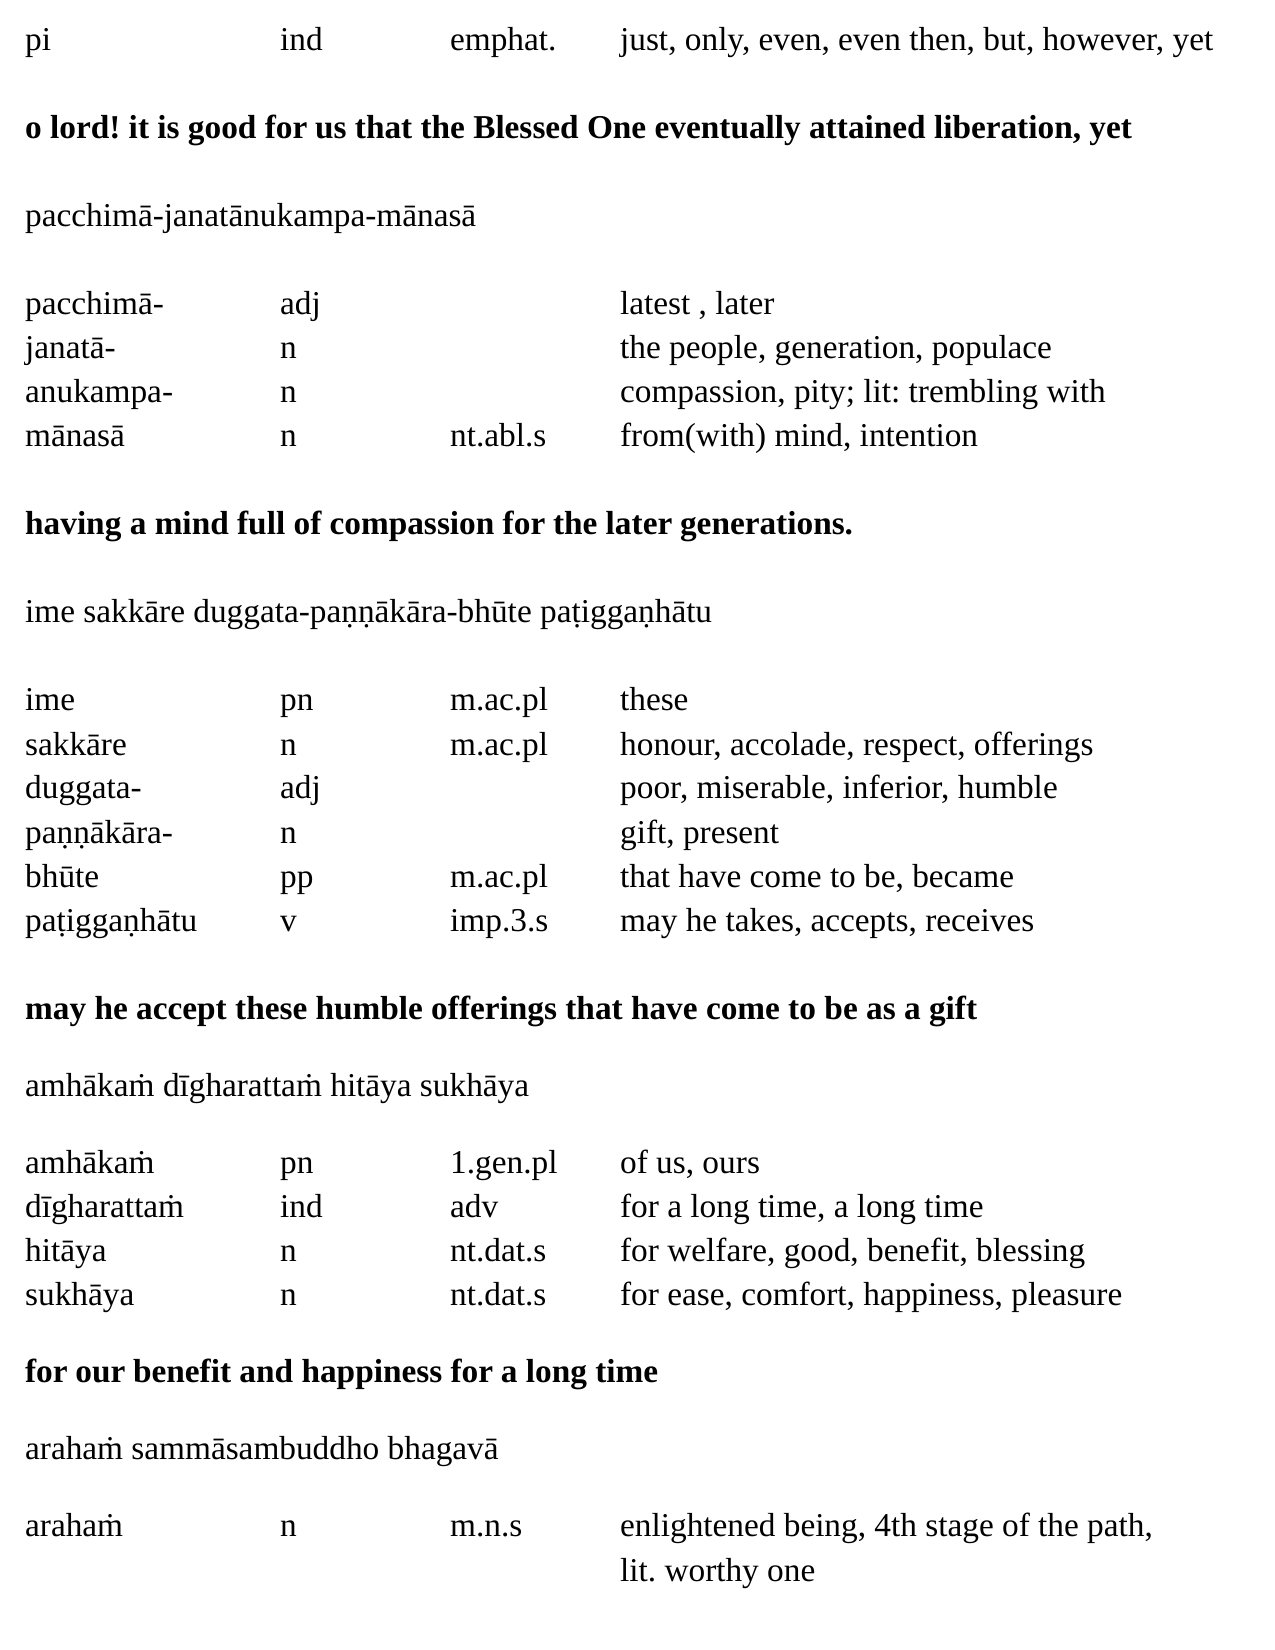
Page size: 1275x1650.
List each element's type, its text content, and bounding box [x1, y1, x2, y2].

text mānasā n nt.abl.s from(with) mind, intention [25, 415, 1253, 454]
text sukhāya n nt.dat.s for ease, comfort, happiness, pleasure [25, 1274, 1253, 1313]
text ime sakkāre duggata-paṇṇākāra-bhūte paṭiggaṇhātu [25, 592, 1253, 630]
text pacchimā- adj latest , later [25, 283, 1253, 321]
text arahaṁ n m.n.s enlightened being, 4th stage of the path, [25, 1506, 1253, 1544]
text amhākaṁ dīgharattaṁ hitāya sukhāya [25, 1065, 1253, 1103]
text sakkāre n m.ac.pl honour, accolade, respect, offerings [25, 724, 1253, 762]
text for our benefit and happiness for a long time [25, 1352, 1253, 1390]
text janatā- n the people, generation, populace [25, 327, 1253, 366]
text hitāya n nt.dat.s for welfare, good, benefit, blessing [25, 1230, 1253, 1269]
text may he accept these humble offerings that have come to be as a gift [25, 988, 1253, 1026]
text arahaṁ sammāsambuddho bhagavā [25, 1429, 1253, 1467]
text having a mind full of compassion for the later generations. [25, 503, 1253, 542]
text ime pn m.ac.pl these [25, 680, 1253, 718]
text bhūte pp m.ac.pl that have come to be, became [25, 856, 1253, 894]
text paṇṇākāra- n gift, present [25, 812, 1253, 850]
text pacchimā-janatānukampa-mānasā [25, 195, 1253, 233]
text duggata- adj poor, miserable, inferior, humble [25, 768, 1253, 806]
text pi ind emphat. just, only, even, even then, but, however, yet [25, 19, 1253, 57]
text o lord! it is good for us that the Blessed One eventually attained liberation, yet [25, 107, 1253, 145]
text anukampa- n compassion, pity; lit: trembling with [25, 371, 1253, 409]
text paṭiggaṇhātu v imp.3.s may he takes, accepts, receives [25, 900, 1253, 938]
text lit. worthy one [25, 1550, 1253, 1588]
text dīgharattaṁ ind adv for a long time, a long time [25, 1186, 1253, 1225]
text amhākaṁ pn 1.gen.pl of us, ours [25, 1142, 1253, 1181]
